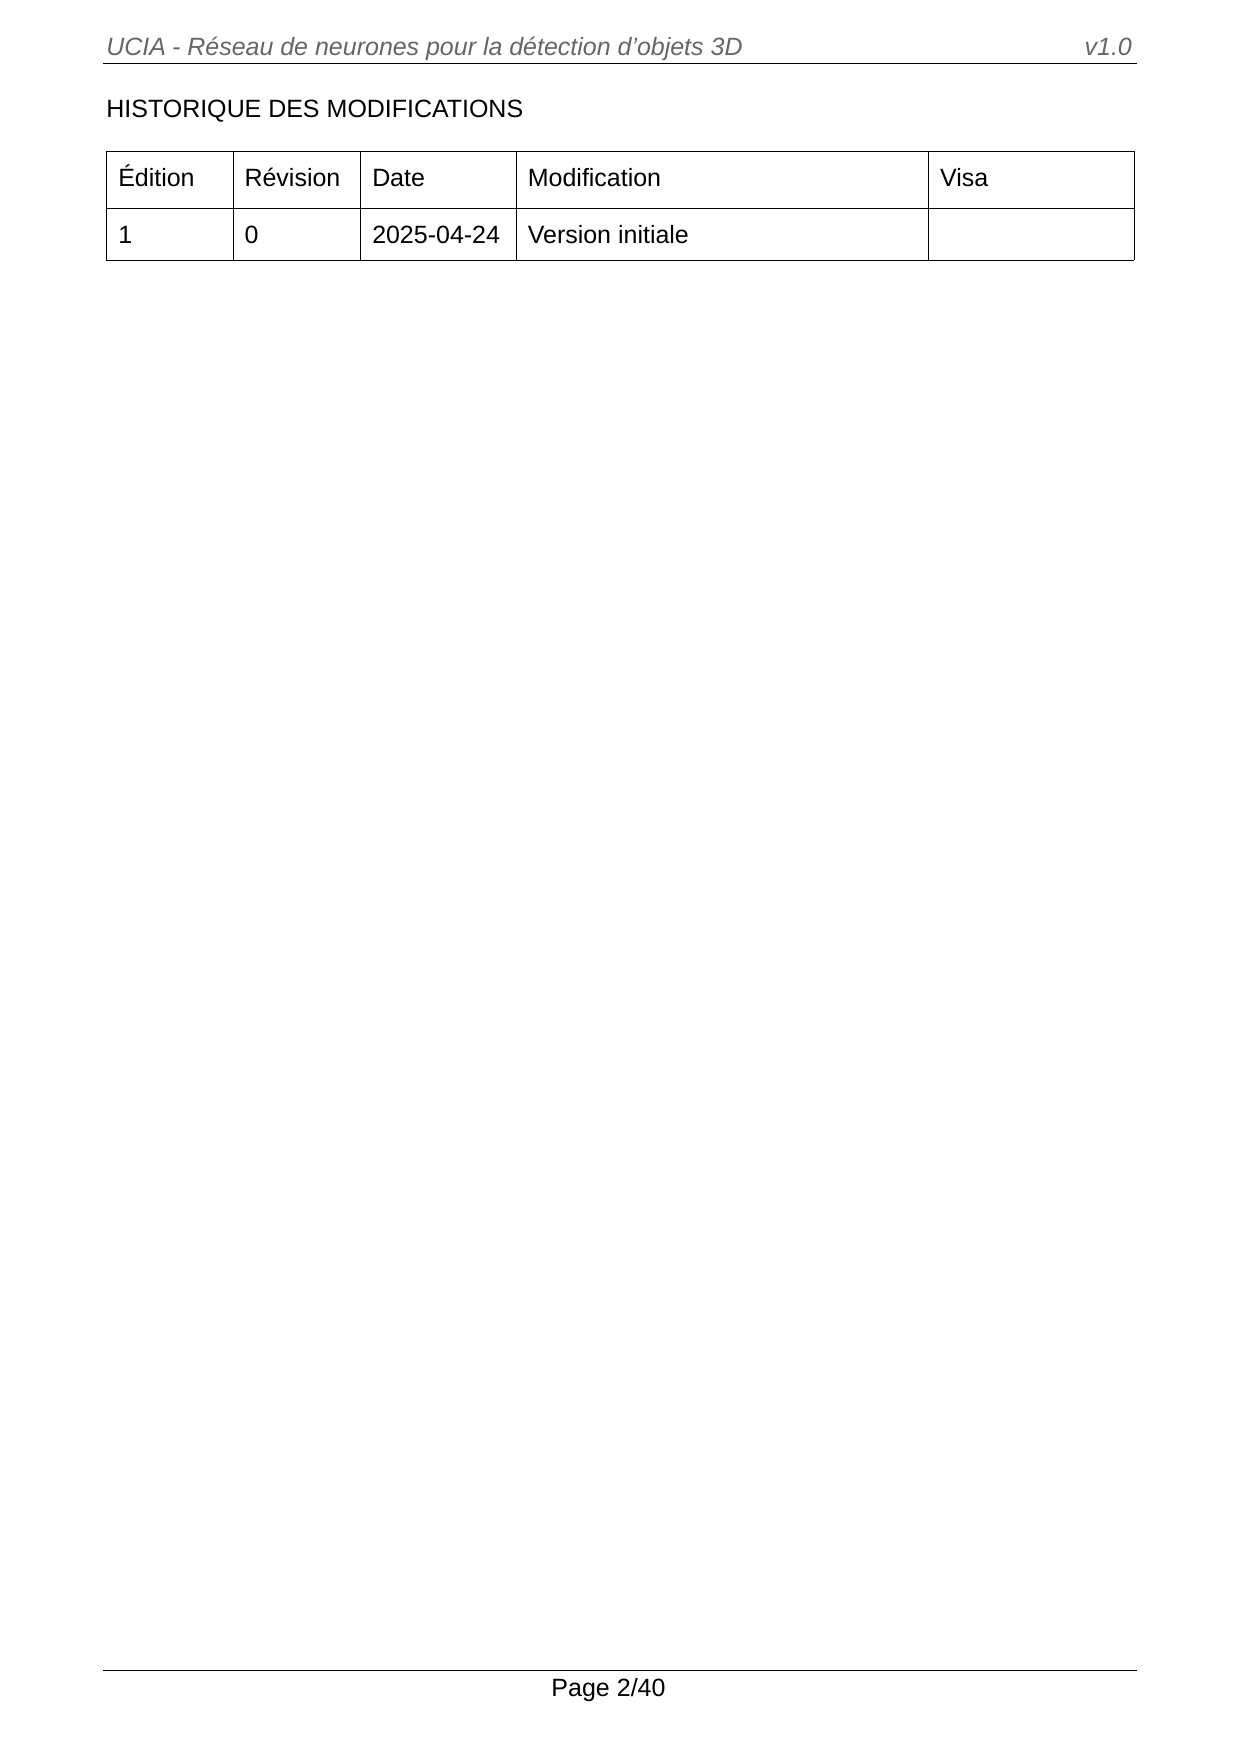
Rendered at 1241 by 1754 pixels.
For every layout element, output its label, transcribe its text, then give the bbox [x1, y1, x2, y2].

text HISTORIQUE DES MODIFICATIONS [106, 94, 1134, 122]
table_cell 0 [234, 209, 360, 260]
table_header Révision [234, 152, 360, 208]
table_header Date [361, 152, 516, 208]
table_cell 2025-04-24 [361, 209, 516, 260]
table_cell 1 [107, 209, 233, 260]
table_header Modification [517, 152, 928, 208]
table_header Édition [107, 152, 233, 208]
table_cell Version initiale [517, 209, 928, 260]
table_header Visa [929, 152, 1134, 208]
table_cell [929, 209, 1134, 260]
